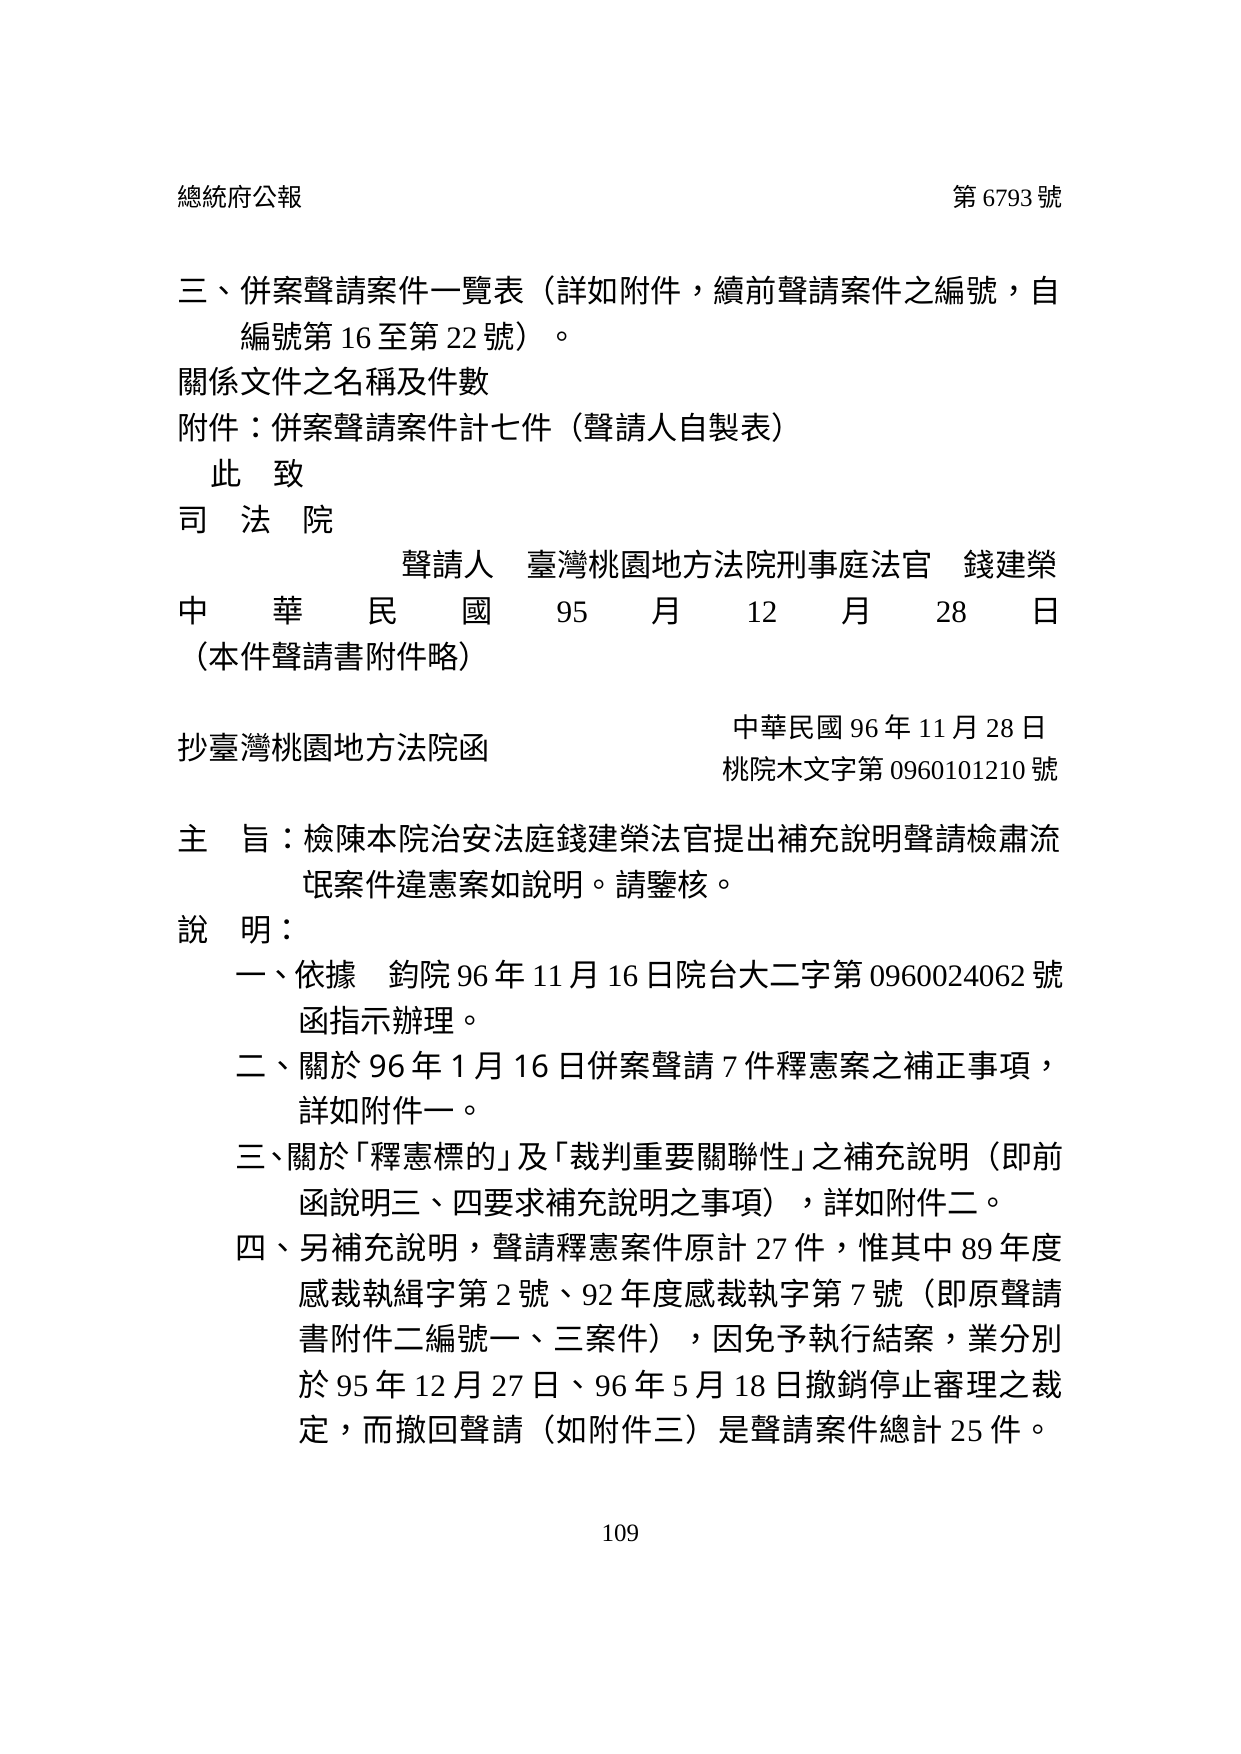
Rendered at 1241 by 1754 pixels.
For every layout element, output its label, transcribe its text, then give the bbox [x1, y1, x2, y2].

text 中 華 民 國 95 月 12 月 28 日 [177, 586, 1063, 632]
text 一、依據 鈞院96年11月16日院台大二字第0960024062號函指示辦理。 [236, 951, 1063, 1041]
text 主 旨：檢陳本院治安法庭錢建榮法官提出補充說明聲請檢肅流氓案件違憲案如說明。請鑒核。 [177, 814, 1063, 905]
text 司 法 院 [177, 494, 1063, 540]
text 抄臺灣桃園地方法院函 [177, 723, 721, 769]
text 三、關於「釋憲標的」及「裁判重要關聯性」之補充說明（即前函說明三、四要求補充說明之事項），詳如附件二。 [236, 1132, 1063, 1223]
text （本件聲請書附件略） [177, 632, 1063, 677]
text 三、併案聲請案件一覽表（詳如附件，續前聲請案件之編號，自編號第16至第22號）。 [177, 266, 1063, 357]
text 桃院木文字第0960101210號 [721, 746, 1059, 787]
text 四、另補充說明，聲請釋憲案件原計27件，惟其中89年度感裁執緝字第2號、92年度感裁執字第7號（即原聲請書附件二編號一、三案件），因免予執行結案，業分別於95年12月27日、96年5月18日撤銷停止審理之裁定，而撤回聲請（如附件三）是聲請案件總計25件。 [236, 1223, 1063, 1451]
text 關係文件之名稱及件數 [177, 357, 1063, 403]
text 附件：併案聲請案件計七件（聲請人自製表） [177, 403, 1063, 449]
text 說 明： [177, 905, 1063, 951]
text 二、關於96年1月16日併案聲請7件釋憲案之補正事項，詳如附件一。 [236, 1041, 1063, 1132]
text 此 致 [177, 449, 1063, 494]
text 中華民國96年11月28日 [721, 704, 1059, 746]
text 聲請人 臺灣桃園地方法院刑事庭法官 錢建榮 [177, 540, 1057, 586]
